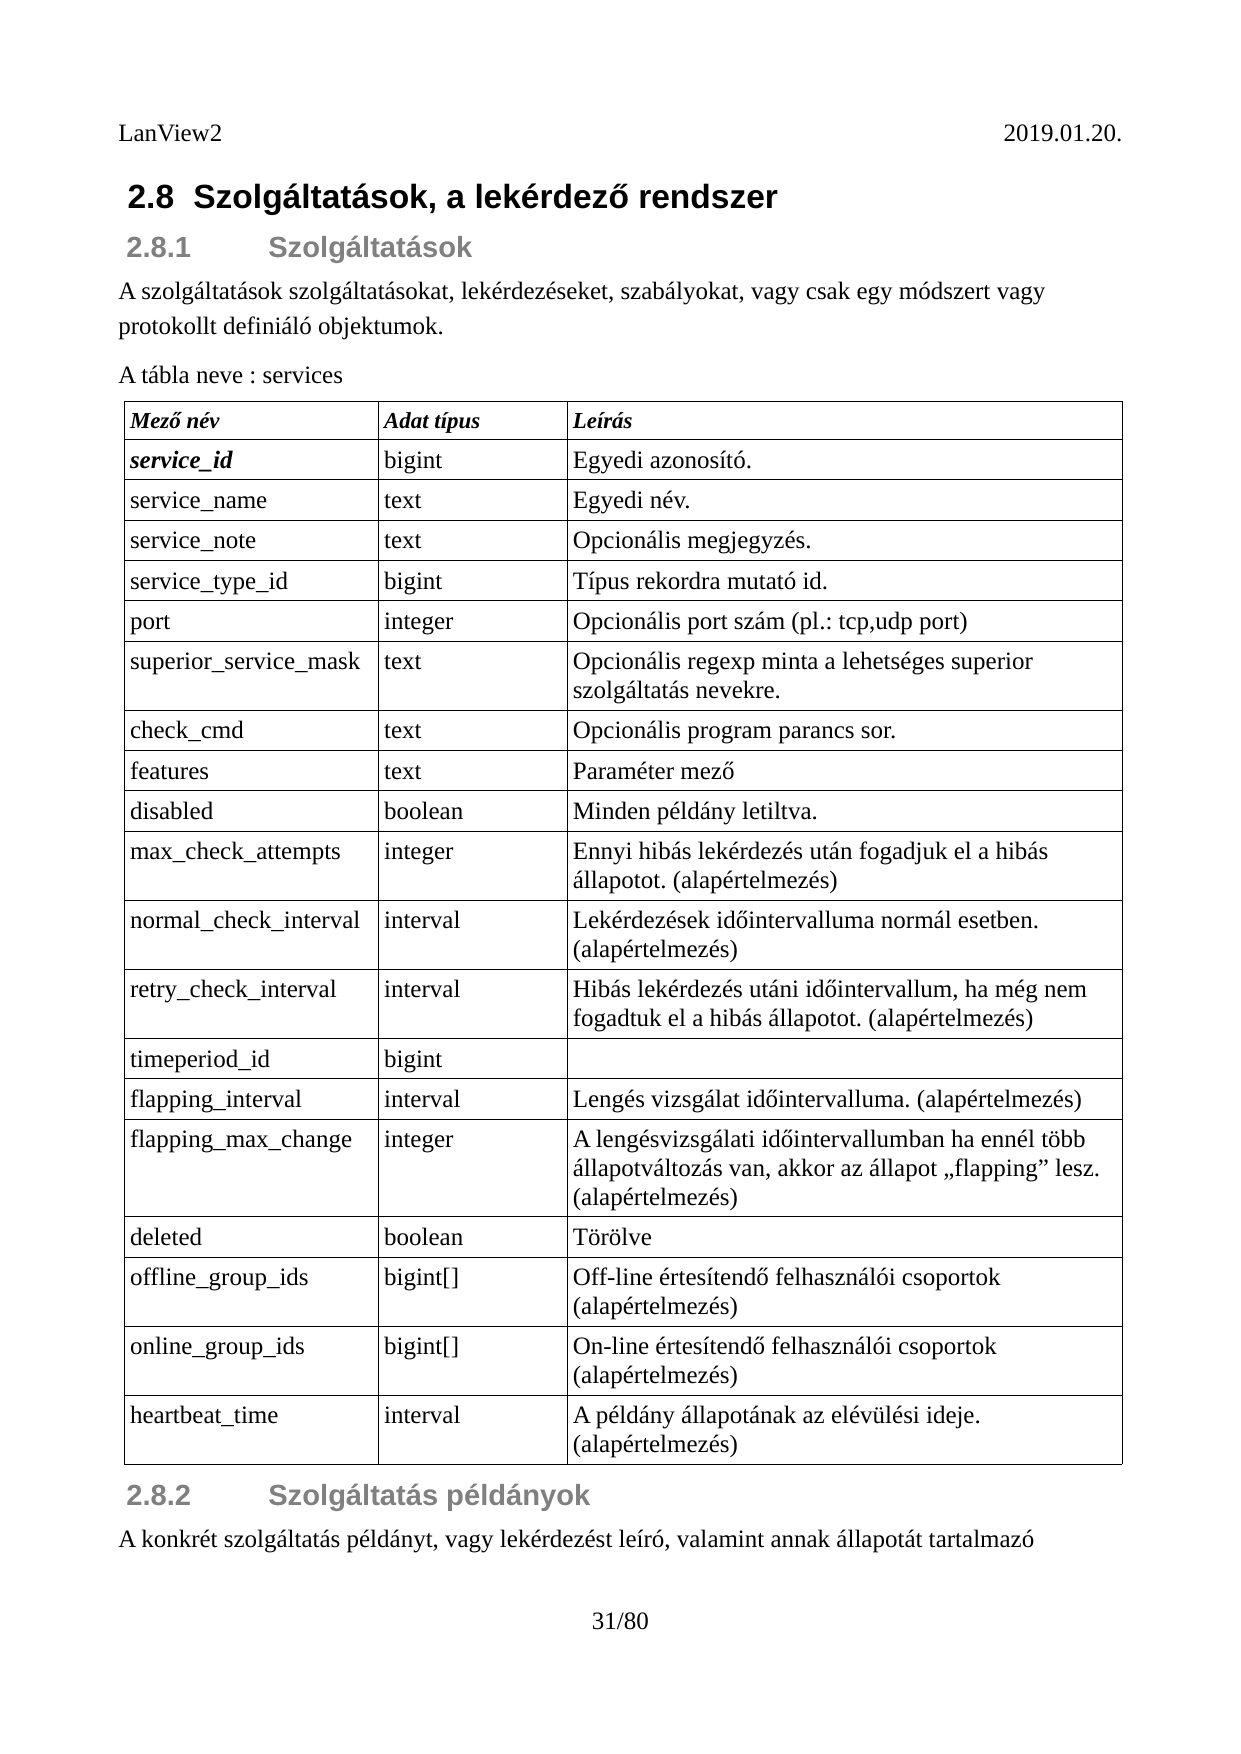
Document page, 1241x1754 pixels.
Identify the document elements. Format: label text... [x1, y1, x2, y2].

table_cell normal_check_interval [125, 901, 378, 969]
table_cell text [379, 751, 567, 790]
table_cell Opcionális port szám (pl.: tcp,udp port) [568, 601, 1122, 641]
table_cell features [125, 751, 378, 790]
table_cell Opcionális regexp minta a lehetséges superior szolgáltatás nevekre. [568, 642, 1122, 710]
table_cell boolean [379, 791, 567, 831]
table_cell flapping_max_change [125, 1120, 378, 1216]
table_cell text [379, 480, 567, 520]
subtitle Szolgáltatások, a lekérdező rendszer [118, 177, 1122, 216]
table_cell service_name [125, 480, 378, 520]
table_cell heartbeat_time [125, 1396, 378, 1464]
table_cell max_check_attempts [125, 832, 378, 900]
table_header Mező név [125, 402, 378, 439]
table_cell deleted [125, 1217, 378, 1257]
table_cell interval [379, 1396, 567, 1464]
table_cell timeperiod_id [125, 1039, 378, 1078]
table_cell A példány állapotának az elévülési ideje. (alapértelmezés) [568, 1396, 1122, 1464]
table_cell Lengés vizsgálat időintervalluma. (alapértelmezés) [568, 1079, 1122, 1118]
table_header Adat típus [379, 402, 567, 439]
table_cell text [379, 711, 567, 750]
table_cell Hibás lekérdezés utáni időintervallum, ha még nem fogadtuk el a hibás állapotot. (alapértelmezés) [568, 970, 1122, 1038]
table_cell On-line értesítendő felhasználói csoportok (alapértelmezés) [568, 1327, 1122, 1395]
table_cell disabled [125, 791, 378, 831]
table_cell Ennyi hibás lekérdezés után fogadjuk el a hibás állapotot. (alapértelmezés) [568, 832, 1122, 900]
table_cell offline_group_ids [125, 1258, 378, 1326]
text A tábla neve : services [118, 360, 1122, 389]
table_cell Paraméter mező [568, 751, 1122, 790]
table_cell Off-line értesítendő felhasználói csoportok (alapértelmezés) [568, 1258, 1122, 1326]
table_cell interval [379, 1079, 567, 1118]
table_cell retry_check_interval [125, 970, 378, 1038]
table_cell Törölve [568, 1217, 1122, 1257]
table_cell Egyedi azonosító. [568, 440, 1122, 479]
table_cell Típus rekordra mutató id. [568, 561, 1122, 600]
table_cell bigint [379, 561, 567, 600]
table_cell flapping_interval [125, 1079, 378, 1118]
text A konkrét szolgáltatás példányt, vagy lekérdezést leíró, valamint annak állapotát tartalmazó [118, 1524, 1122, 1553]
table_cell bigint [379, 440, 567, 479]
table_cell check_cmd [125, 711, 378, 750]
table_cell integer [379, 832, 567, 900]
table_cell bigint[] [379, 1258, 567, 1326]
table_cell A lengésvizsgálati időintervallumban ha ennél több állapotváltozás van, akkor az állapot „flapping” lesz. (alapértelmezés) [568, 1120, 1122, 1216]
table_cell integer [379, 601, 567, 641]
table_cell Lekérdezések időintervalluma normál esetben. (alapértelmezés) [568, 901, 1122, 969]
table_cell port [125, 601, 378, 641]
table_cell Minden példány letiltva. [568, 791, 1122, 831]
table_header Leírás [568, 402, 1122, 439]
table_cell Egyedi név. [568, 480, 1122, 520]
table_cell Opcionális program parancs sor. [568, 711, 1122, 750]
table_cell bigint[] [379, 1327, 567, 1395]
table_cell service_id [125, 440, 378, 479]
table_cell boolean [379, 1217, 567, 1257]
table_cell interval [379, 901, 567, 969]
table_cell service_note [125, 521, 378, 560]
table_cell online_group_ids [125, 1327, 378, 1395]
table_cell Opcionális megjegyzés. [568, 521, 1122, 560]
table_cell text [379, 521, 567, 560]
table_cell interval [379, 970, 567, 1038]
table_cell superior_service_mask [125, 642, 378, 710]
table_cell text [379, 642, 567, 710]
text A szolgáltatások szolgáltatásokat, lekérdezéseket, szabályokat, vagy csak egy módszert vagy protokollt definiáló objektumok. [118, 276, 1122, 339]
subtitle Szolgáltatások [118, 230, 1122, 264]
table_cell integer [379, 1120, 567, 1216]
table_cell service_type_id [125, 561, 378, 600]
subtitle Szolgáltatás példányok [118, 1478, 1122, 1512]
table_cell [568, 1039, 1122, 1078]
table_cell bigint [379, 1039, 567, 1078]
